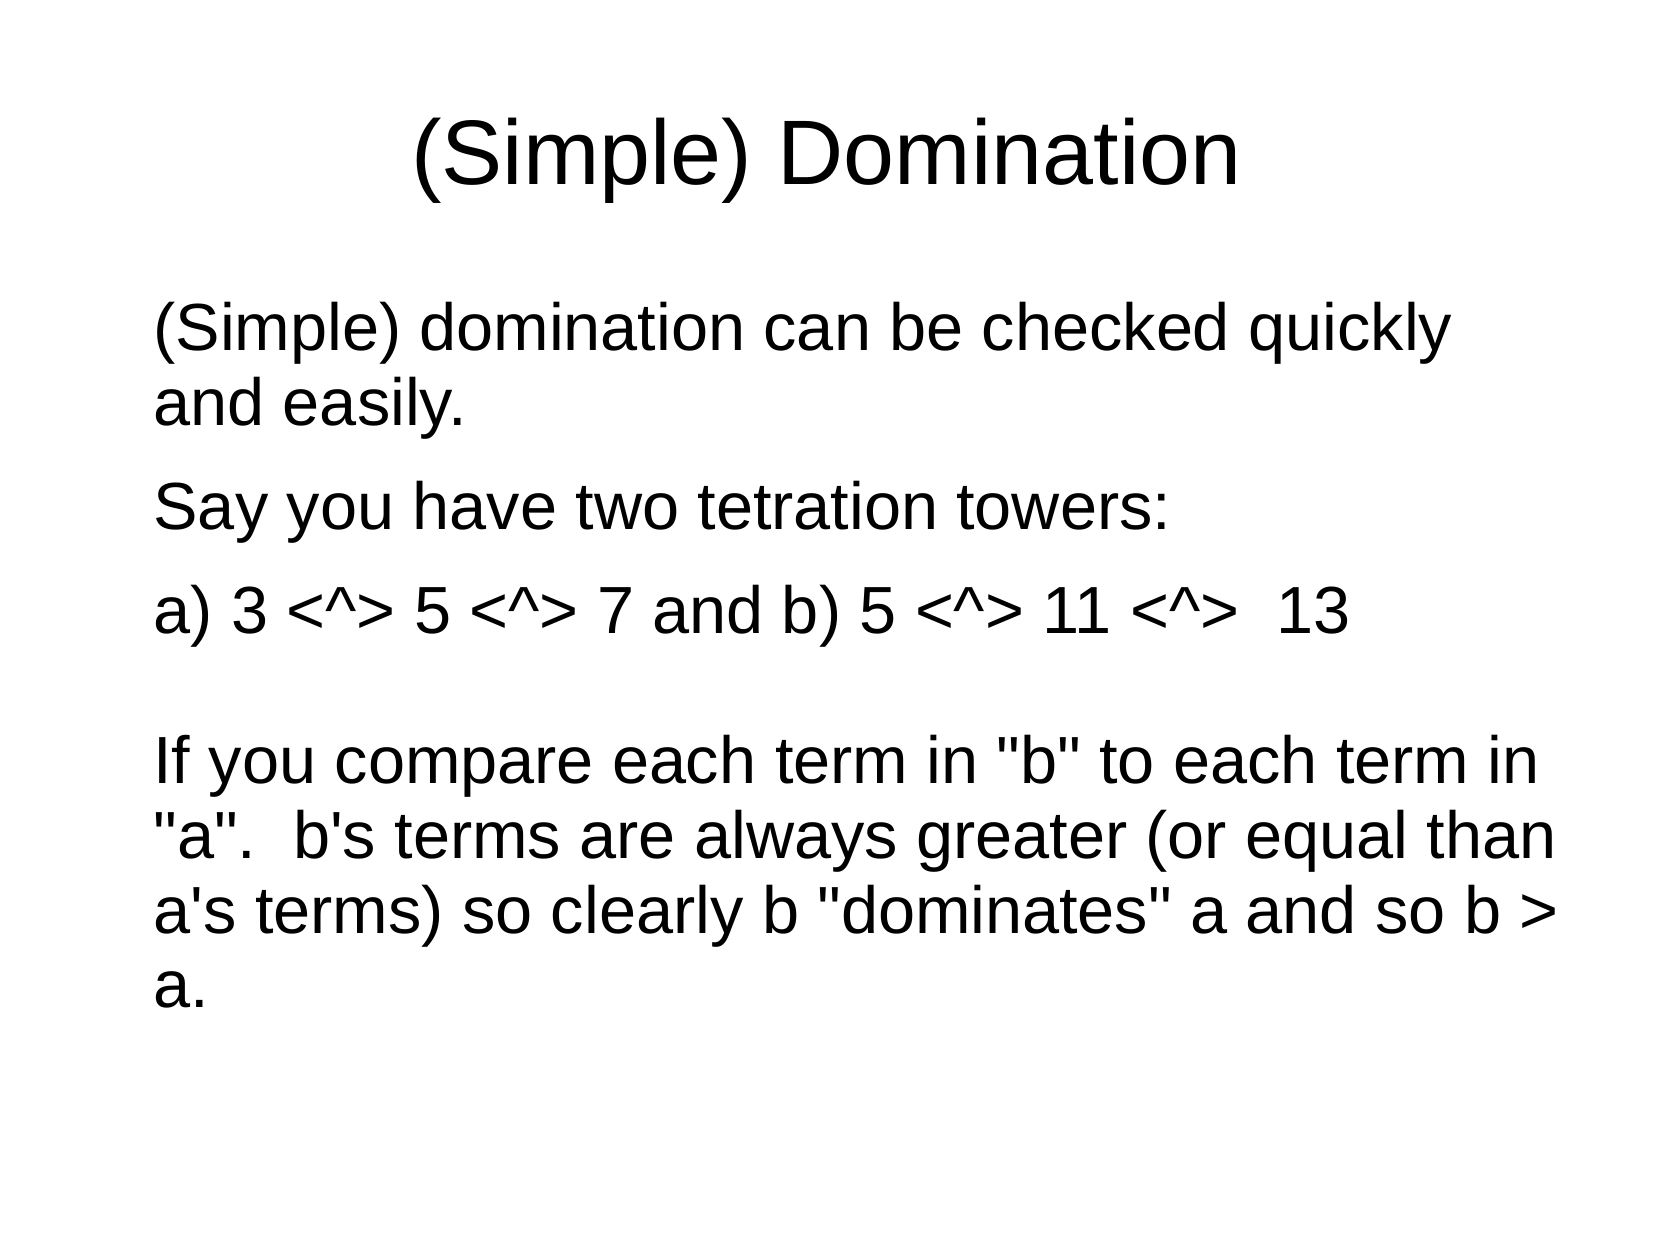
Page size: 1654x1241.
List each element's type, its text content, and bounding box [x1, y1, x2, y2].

title (Simple) Domination [82, 49, 1571, 257]
list (Simple) domination can be checked quickly and easily. Say you have two tetration towers: a) 3 <^> 5 <^> 7 and b) 5 <^> 11 <^> 13 If you compare each term in "b" to each term in "a". b's terms are always greater (or equal than a's terms) so clearly b "dominates" a and so b > a. [82, 290, 1571, 1010]
